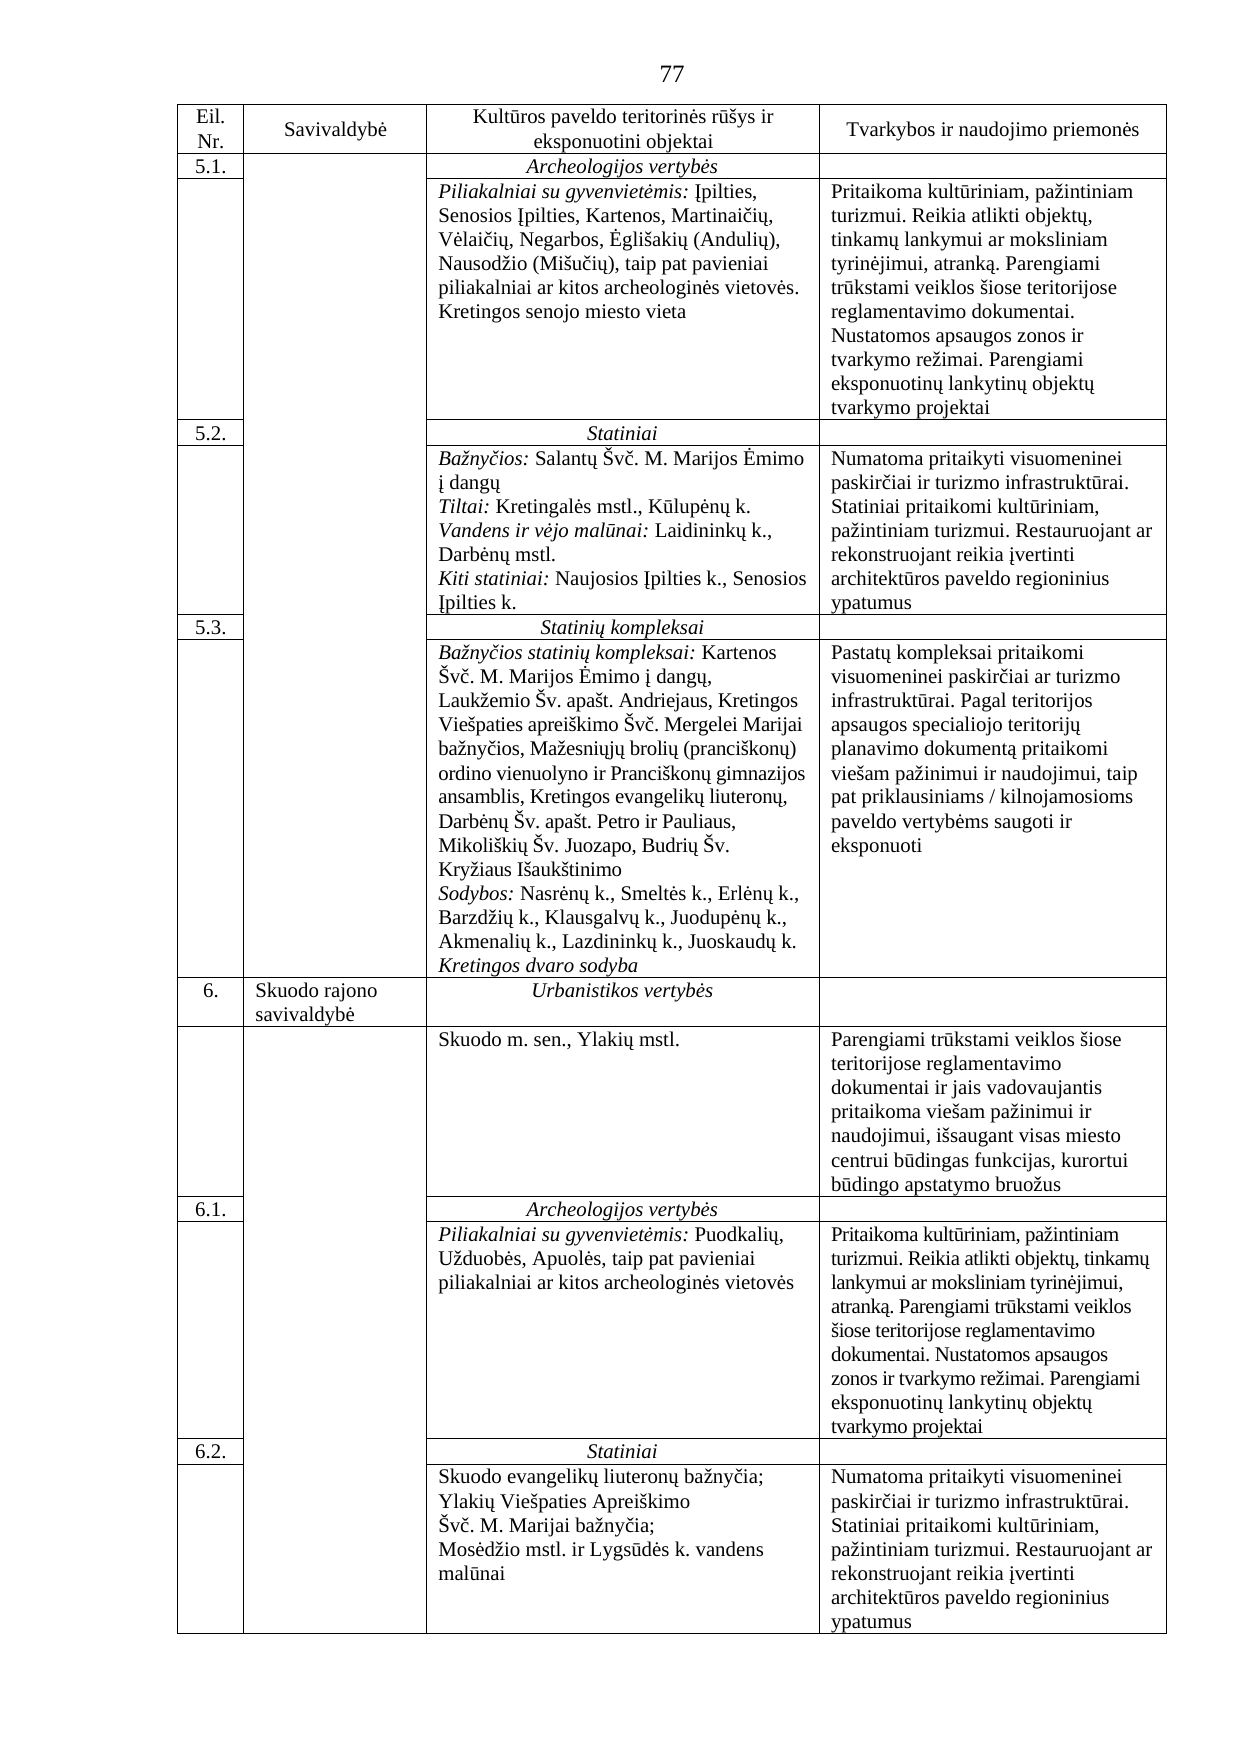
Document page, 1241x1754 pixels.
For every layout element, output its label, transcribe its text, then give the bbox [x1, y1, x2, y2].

table_cell 5.3. [178, 615, 243, 639]
table_cell Parengiami trūkstami veiklos šiose teritorijose reglamentavimo dokumentai ir jais vadovaujantis pritaikoma viešam pažinimui ir naudojimui, išsaugant visas miesto centrui būdingas funkcijas, kurortui būdingo apstatymo bruožus [820, 1027, 1166, 1196]
table_cell [244, 1027, 426, 1633]
table_cell 5.1. [178, 154, 243, 178]
table_cell [244, 154, 426, 977]
table_header Savivaldybė [244, 105, 426, 153]
table_cell Skuodo m. sen., Ylakių mstl. [427, 1027, 819, 1196]
table_cell [820, 420, 1166, 444]
table_header Kultūros paveldo teritorinės rūšys ir eksponuotini objektai [427, 105, 819, 153]
table_cell Bažnyčios statinių kompleksai: Kartenos Švč. M. Marijos Ėmimo į dangų, Laukžemio Šv. apašt. Andriejaus, Kretingos Viešpaties apreiškimo Švč. Mergelei Marijai bažnyčios, Mažesniųjų brolių (pranciškonų) ordino vienuolyno ir Pranciškonų gimnazijos ansamblis, Kretingos evangelikų liuteronų, Darbėnų Šv. apašt. Petro ir Pauliaus, Mikoliškių Šv. Juozapo, Budrių Šv. Kryžiaus Išaukštinimo Sodybos: Nasrėnų k., Smeltės k., Erlėnų k., Barzdžių k., Klausgalvų k., Juodupėnų k., Akmenalių k., Lazdininkų k., Juoskaudų k. Kretingos dvaro sodyba [427, 640, 819, 977]
table_cell Statiniai [427, 420, 819, 444]
table_header Tvarkybos ir naudojimo priemonės [820, 105, 1166, 153]
table_cell [820, 1439, 1166, 1463]
table_cell Numatoma pritaikyti visuomeninei paskirčiai ir turizmo infrastruktūrai. Statiniai pritaikomi kultūriniam, pažintiniam turizmui. Restauruojant ar rekonstruojant reikia įvertinti architektūros paveldo regioninius ypatumus [820, 1465, 1166, 1633]
table_cell 6.1. [178, 1197, 243, 1221]
table_cell [178, 446, 243, 614]
table_cell [820, 615, 1166, 639]
table_cell [820, 154, 1166, 178]
table_cell Pritaikoma kultūriniam, pažintiniam turizmui. Reikia atlikti objektų, tinkamų lankymui ar moksliniam tyrinėjimui, atranką. Parengiami trūkstami veiklos šiose teritorijose reglamentavimo dokumentai. Nustatomos apsaugos zonos ir tvarkymo režimai. Parengiami eksponuotinų lankytinų objektų tvarkymo projektai [820, 179, 1166, 419]
table_cell 6. [178, 978, 243, 1026]
table_cell 6.2. [178, 1439, 243, 1463]
table_cell [178, 640, 243, 977]
table_cell Archeologijos vertybės [427, 1197, 819, 1221]
table_cell [178, 1465, 243, 1633]
table_cell Piliakalniai su gyvenvietėmis: Puodkalių, Užduobės, Apuolės, taip pat pavieniai piliakalniai ar kitos archeologinės vietovės [427, 1222, 819, 1438]
table_cell Urbanistikos vertybės [427, 978, 819, 1026]
table_cell [820, 978, 1166, 1026]
table_cell [820, 1197, 1166, 1221]
table_cell [178, 179, 243, 419]
table_cell [178, 1027, 243, 1196]
table_cell Skuodo rajono savivaldybė [244, 978, 426, 1026]
table_cell Piliakalniai su gyvenvietėmis: Įpilties, Senosios Įpilties, Kartenos, Martinaičių, Vėlaičių, Negarbos, Ėglišakių (Andulių), Nausodžio (Mišučių), taip pat pavieniai piliakalniai ar kitos archeologinės vietovės. Kretingos senojo miesto vieta [427, 179, 819, 419]
table_cell Archeologijos vertybės [427, 154, 819, 178]
table_cell 5.2. [178, 420, 243, 444]
table_cell Pritaikoma kultūriniam, pažintiniam turizmui. Reikia atlikti objektų, tinkamų lankymui ar moksliniam tyrinėjimui, atranką. Parengiami trūkstami veiklos šiose teritorijose reglamentavimo dokumentai. Nustatomos apsaugos zonos ir tvarkymo režimai. Parengiami eksponuotinų lankytinų objektų tvarkymo projektai [820, 1222, 1166, 1438]
table_cell [178, 1222, 243, 1438]
table_header Eil. Nr. [178, 105, 243, 153]
table_cell Pastatų kompleksai pritaikomi visuomeninei paskirčiai ar turizmo infrastruktūrai. Pagal teritorijos apsaugos specialiojo teritorijų planavimo dokumentą pritaikomi viešam pažinimui ir naudojimui, taip pat priklausiniams / kilnojamosioms paveldo vertybėms saugoti ir eksponuoti [820, 640, 1166, 977]
table_cell Statinių kompleksai [427, 615, 819, 639]
table_cell Statiniai [427, 1439, 819, 1463]
table_cell Bažnyčios: Salantų Švč. M. Marijos Ėmimo į dangų Tiltai: Kretingalės mstl., Kūlupėnų k. Vandens ir vėjo malūnai: Laidininkų k., Darbėnų mstl. Kiti statiniai: Naujosios Įpilties k., Senosios Įpilties k. [427, 446, 819, 614]
table_cell Skuodo evangelikų liuteronų bažnyčia; Ylakių Viešpaties Apreiškimo Švč. M. Marijai bažnyčia; Mosėdžio mstl. ir Lygsūdės k. vandens malūnai [427, 1465, 819, 1633]
table_cell Numatoma pritaikyti visuomeninei paskirčiai ir turizmo infrastruktūrai. Statiniai pritaikomi kultūriniam, pažintiniam turizmui. Restauruojant ar rekonstruojant reikia įvertinti architektūros paveldo regioninius ypatumus [820, 446, 1166, 614]
